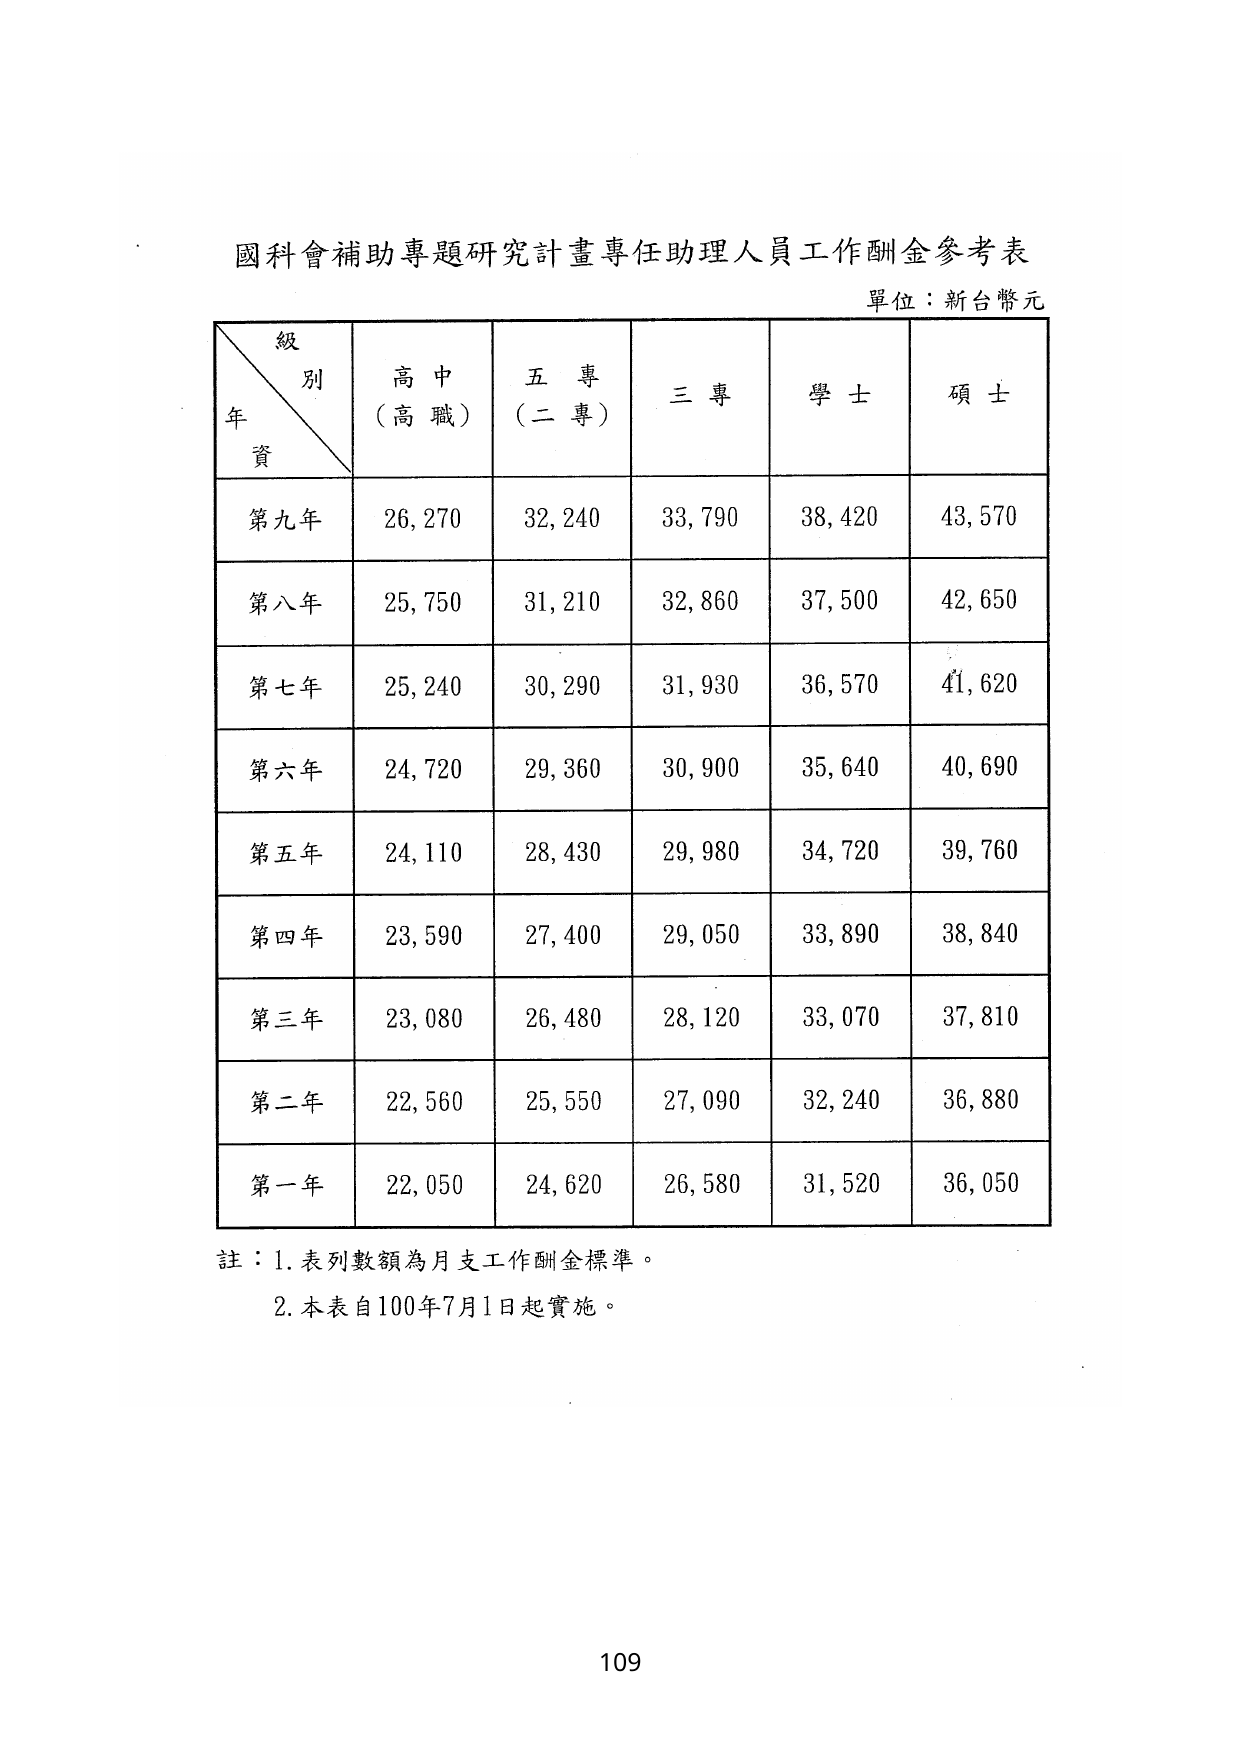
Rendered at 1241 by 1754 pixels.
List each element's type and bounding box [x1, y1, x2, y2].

picture [118, 152, 1122, 1407]
